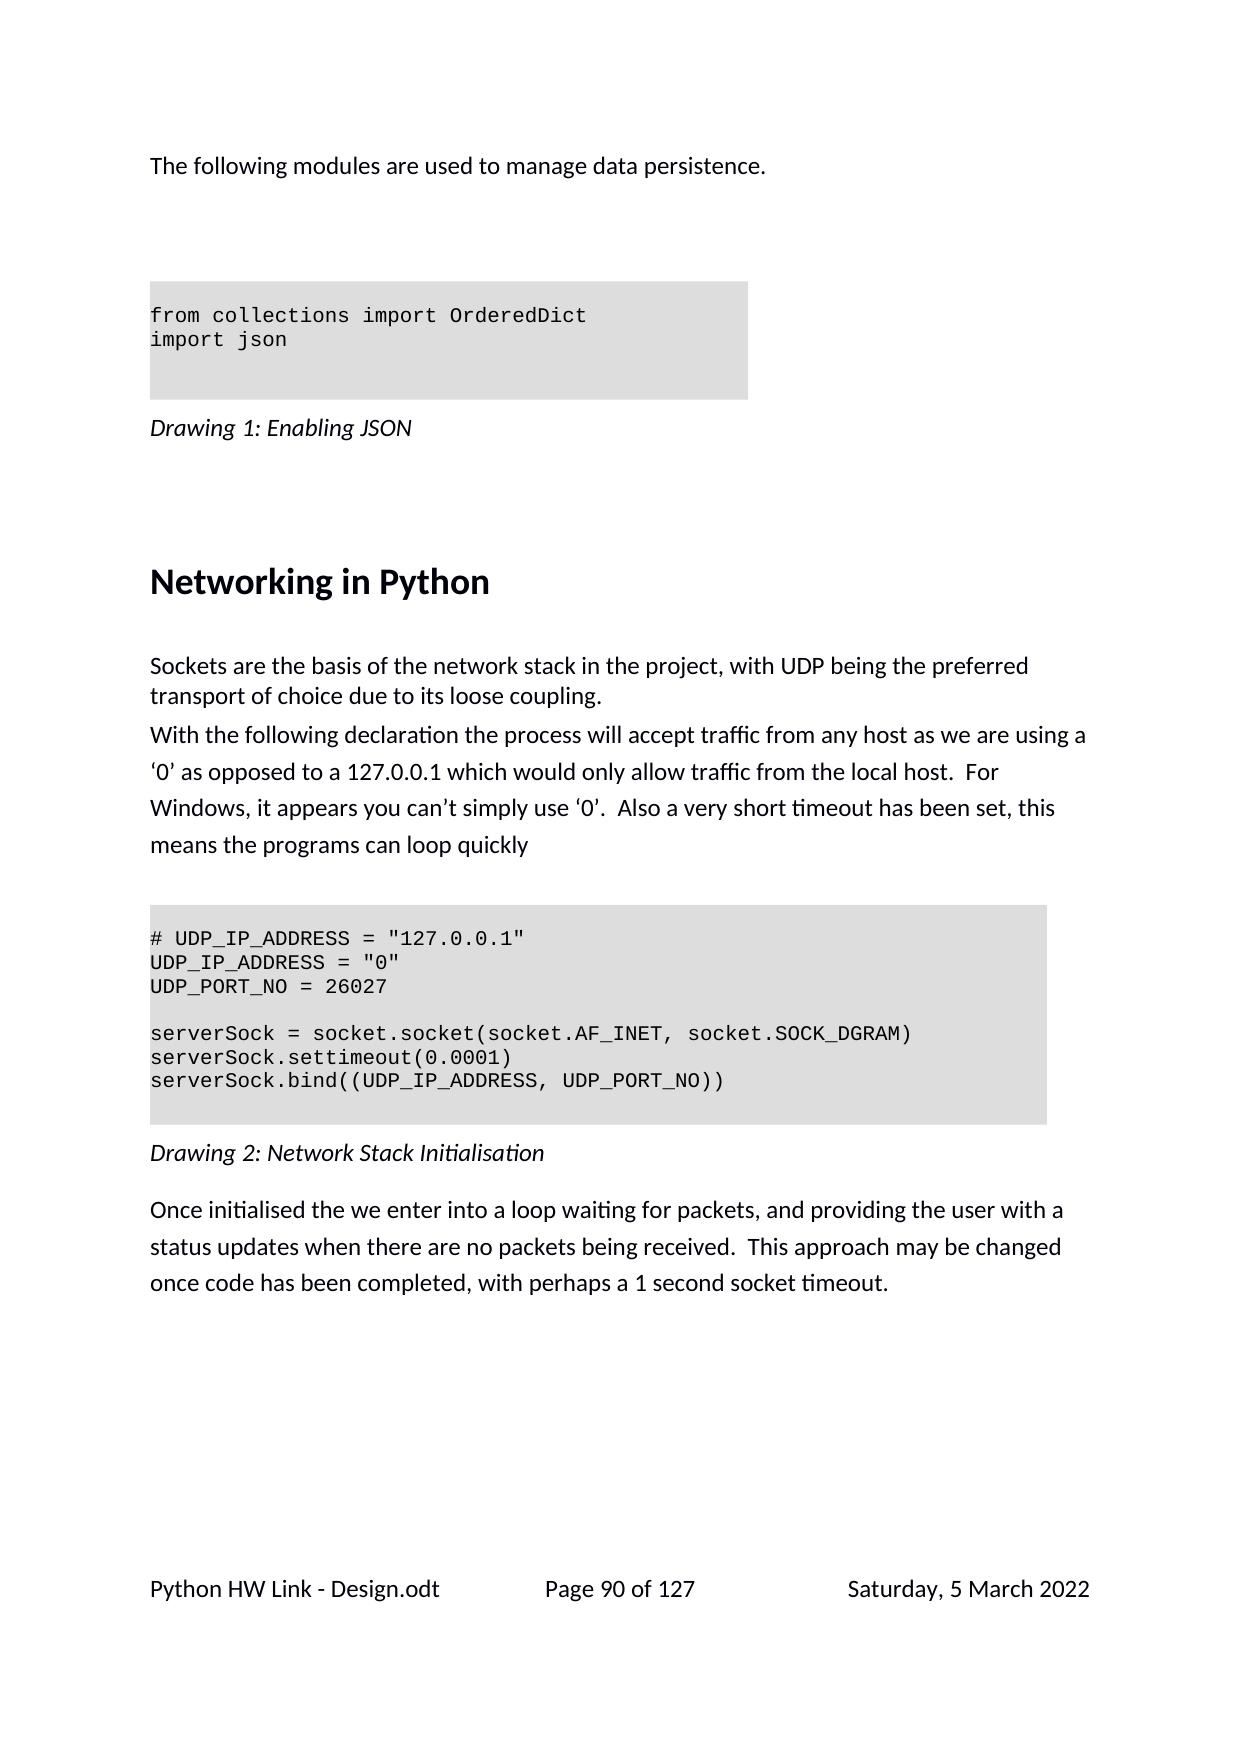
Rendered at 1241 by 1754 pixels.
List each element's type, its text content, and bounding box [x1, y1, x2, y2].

text Once initialised the we enter into a loop waiting for packets, and providing the user with a status updates when there are no packets being received. This approach may be changed once code has been completed, with perhaps a 1 second socket timeout. [150, 880, 1090, 1298]
subtitle Networking in Python [150, 558, 1090, 604]
text Drawing 2: Network Stack Initialisation [150, 1125, 1047, 1168]
text Drawing 1: Enabling JSON [150, 400, 748, 443]
text Sockets are the basis of the network stack in the project, with UDP being the preferred transport of choice due to its loose coupling. [150, 650, 1090, 711]
text With the following declaration the process will accept traffic from any host as we are using a ‘0’ as opposed to a 127.0.0.1 which would only allow traffic from the local host. For Windows, it appears you can’t simply use ‘0’. Also a very short timeout has been set, this means the programs can loop quickly [150, 719, 1090, 859]
text The following modules are used to manage data persistence. [150, 150, 1090, 181]
